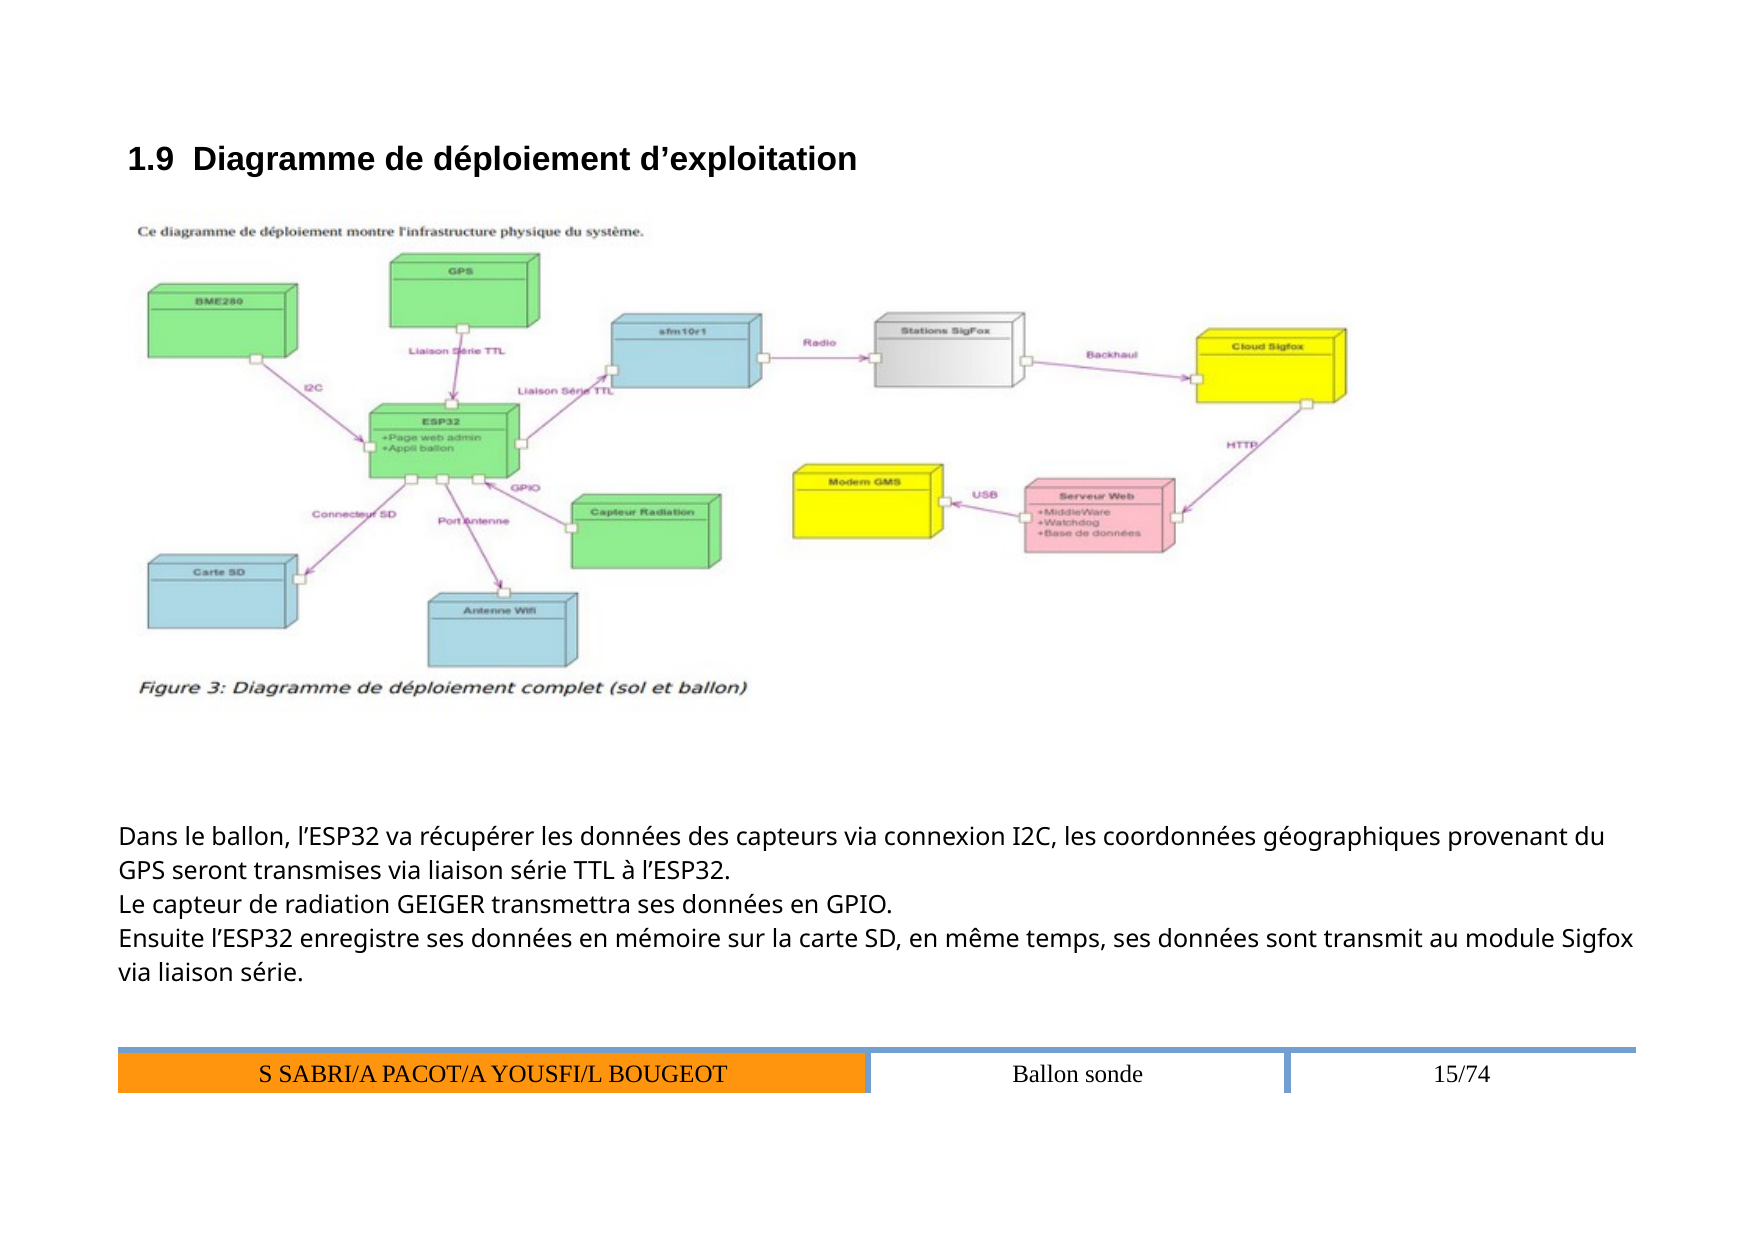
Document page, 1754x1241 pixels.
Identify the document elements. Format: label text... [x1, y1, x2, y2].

text Dans le ballon, l’ESP32 va récupérer les données des capteurs via connexion I2C, les coordonnées géographiques provenant du GPS seront transmises via liaison série TTL à l’ESP32. [118, 818, 1636, 886]
picture [126, 210, 1381, 728]
subtitle Diagramme de déploiement d’exploitation [118, 139, 1636, 178]
text Ensuite l’ESP32 enregistre ses données en mémoire sur la carte SD, en même temps, ses données sont transmit au module Sigfox via liaison série. [118, 920, 1636, 988]
text Le capteur de radiation GEIGER transmettra ses données en GPIO. [118, 886, 1636, 920]
